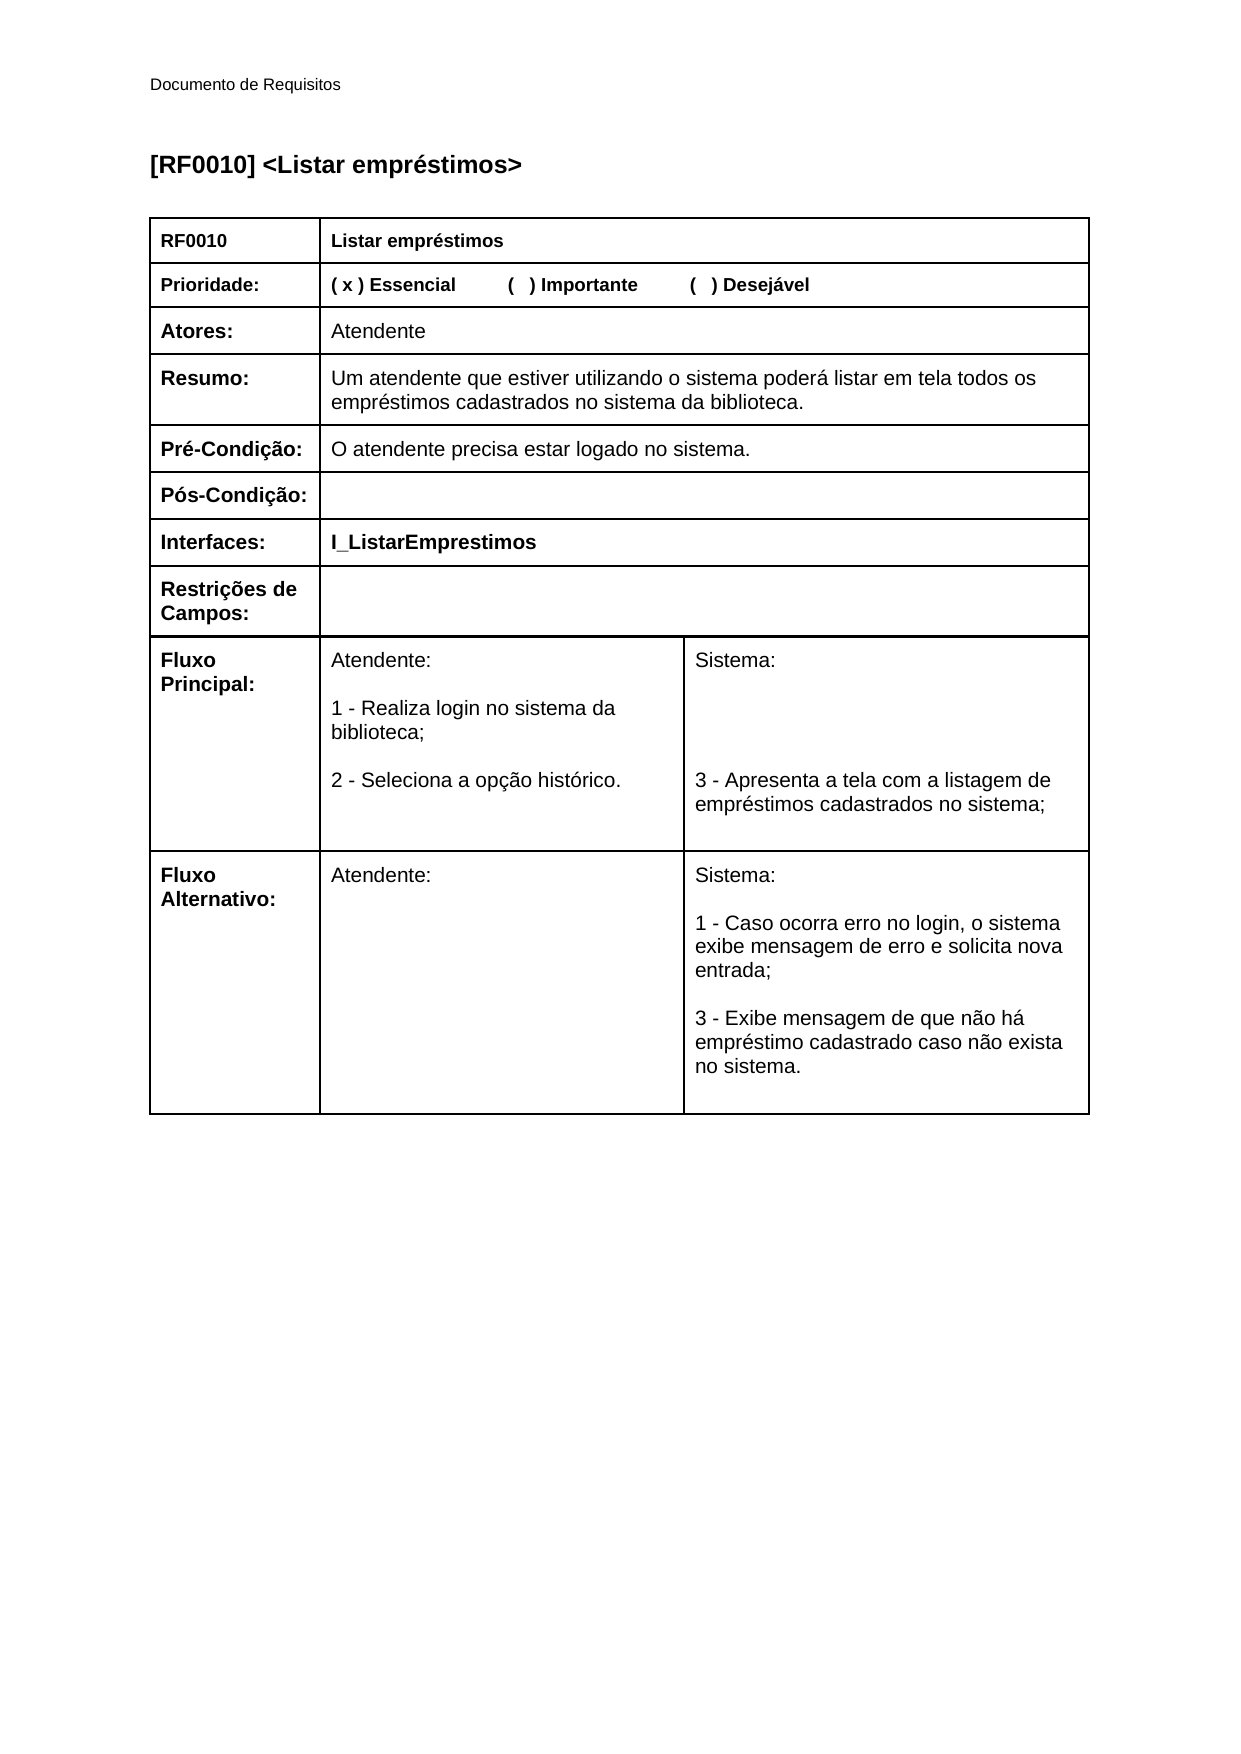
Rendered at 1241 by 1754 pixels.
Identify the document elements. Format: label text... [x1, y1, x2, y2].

table_cell Pós-Condição: [151, 473, 319, 518]
table_cell Prioridade: [151, 264, 319, 306]
table_cell Fluxo Alternativo: [151, 852, 319, 1112]
table_cell Restrições de Campos: [151, 567, 319, 635]
subtitle [RF0010] <Listar empréstimos> [150, 150, 1090, 179]
table_cell Fluxo Principal: [151, 638, 319, 850]
table_cell Atores: [151, 308, 319, 353]
table_cell [321, 567, 1088, 635]
table_header RF0010 [151, 219, 319, 262]
table_cell Atendente: [321, 852, 683, 1112]
table_cell Um atendente que estiver utilizando o sistema poderá listar em tela todos os empréstimos cadastrados no sistema da biblioteca. [321, 355, 1088, 424]
table_header Listar empréstimos [321, 219, 1088, 262]
table_cell I_ListarEmprestimos [321, 520, 1088, 564]
table_cell ( x ) Essencial ( ) Importante ( ) Desejável [321, 264, 1088, 306]
table_cell Atendente: 1 - Realiza login no sistema da biblioteca; 2 - Seleciona a opção histórico. [321, 638, 683, 850]
table_cell Interfaces: [151, 520, 319, 564]
table_cell Sistema: 3 - Apresenta a tela com a listagem de empréstimos cadastrados no sistema; [685, 638, 1088, 850]
table_cell Pré-Condição: [151, 426, 319, 471]
table_cell Sistema: 1 - Caso ocorra erro no login, o sistema exibe mensagem de erro e solicita nova entrada; 3 - Exibe mensagem de que não há empréstimo cadastrado caso não exista no sistema. [685, 852, 1088, 1112]
table_cell O atendente precisa estar logado no sistema. [321, 426, 1088, 471]
table_cell Resumo: [151, 355, 319, 424]
table_cell Atendente [321, 308, 1088, 353]
table_cell [321, 473, 1088, 518]
